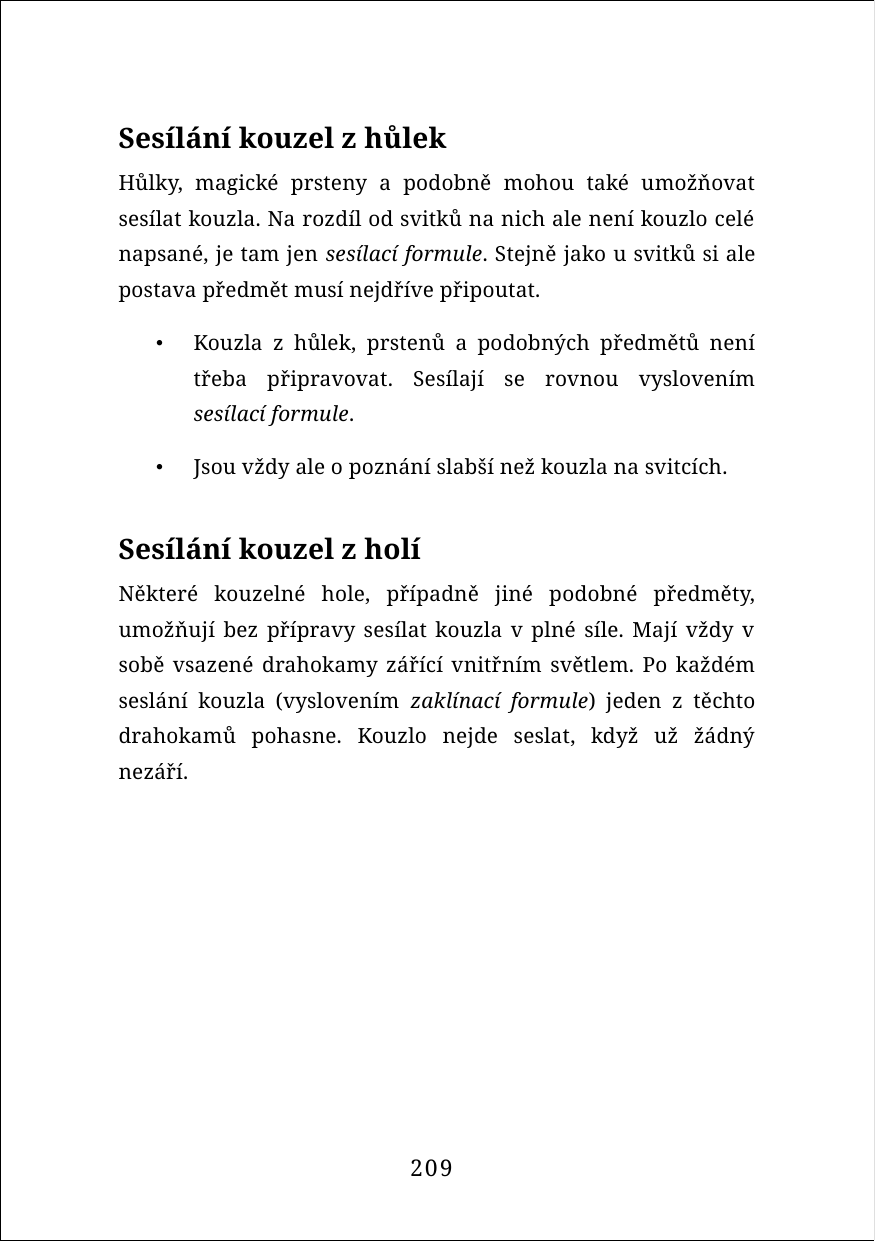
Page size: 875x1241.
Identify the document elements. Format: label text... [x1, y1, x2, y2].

list Kouzla z hůlek, prstenů a podobných předmětů není třeba připravovat. Sesílají se rovnou vyslovením sesílací formule. [156, 328, 756, 428]
subtitle Sesílání kouzel z hůlek [118, 118, 756, 157]
text Některé kouzelné hole, případně jiné podobné předměty, umožňují bez přípravy sesílat kouzla v plné síle. Mají vždy v sobě vsazené drahokamy zářící vnitřním světlem. Po každém seslání kouzla (vyslovením zaklínací formule) jeden z těchto drahokamů pohasne. Kouzlo nejde seslat, když už žádný nezáří. [118, 579, 756, 785]
list Jsou vždy ale o poznání slabší než kouzla na svitcích. [156, 452, 756, 481]
subtitle Sesílání kouzel z holí [118, 529, 756, 568]
text Hůlky, magické prsteny a podobně mohou také umožňovat sesílat kouzla. Na rozdíl od svitků na nich ale není kouzlo celé napsané, je tam jen sesílací formule. Stejně jako u svitků si ale postava předmět musí nejdříve připoutat. [118, 168, 756, 303]
